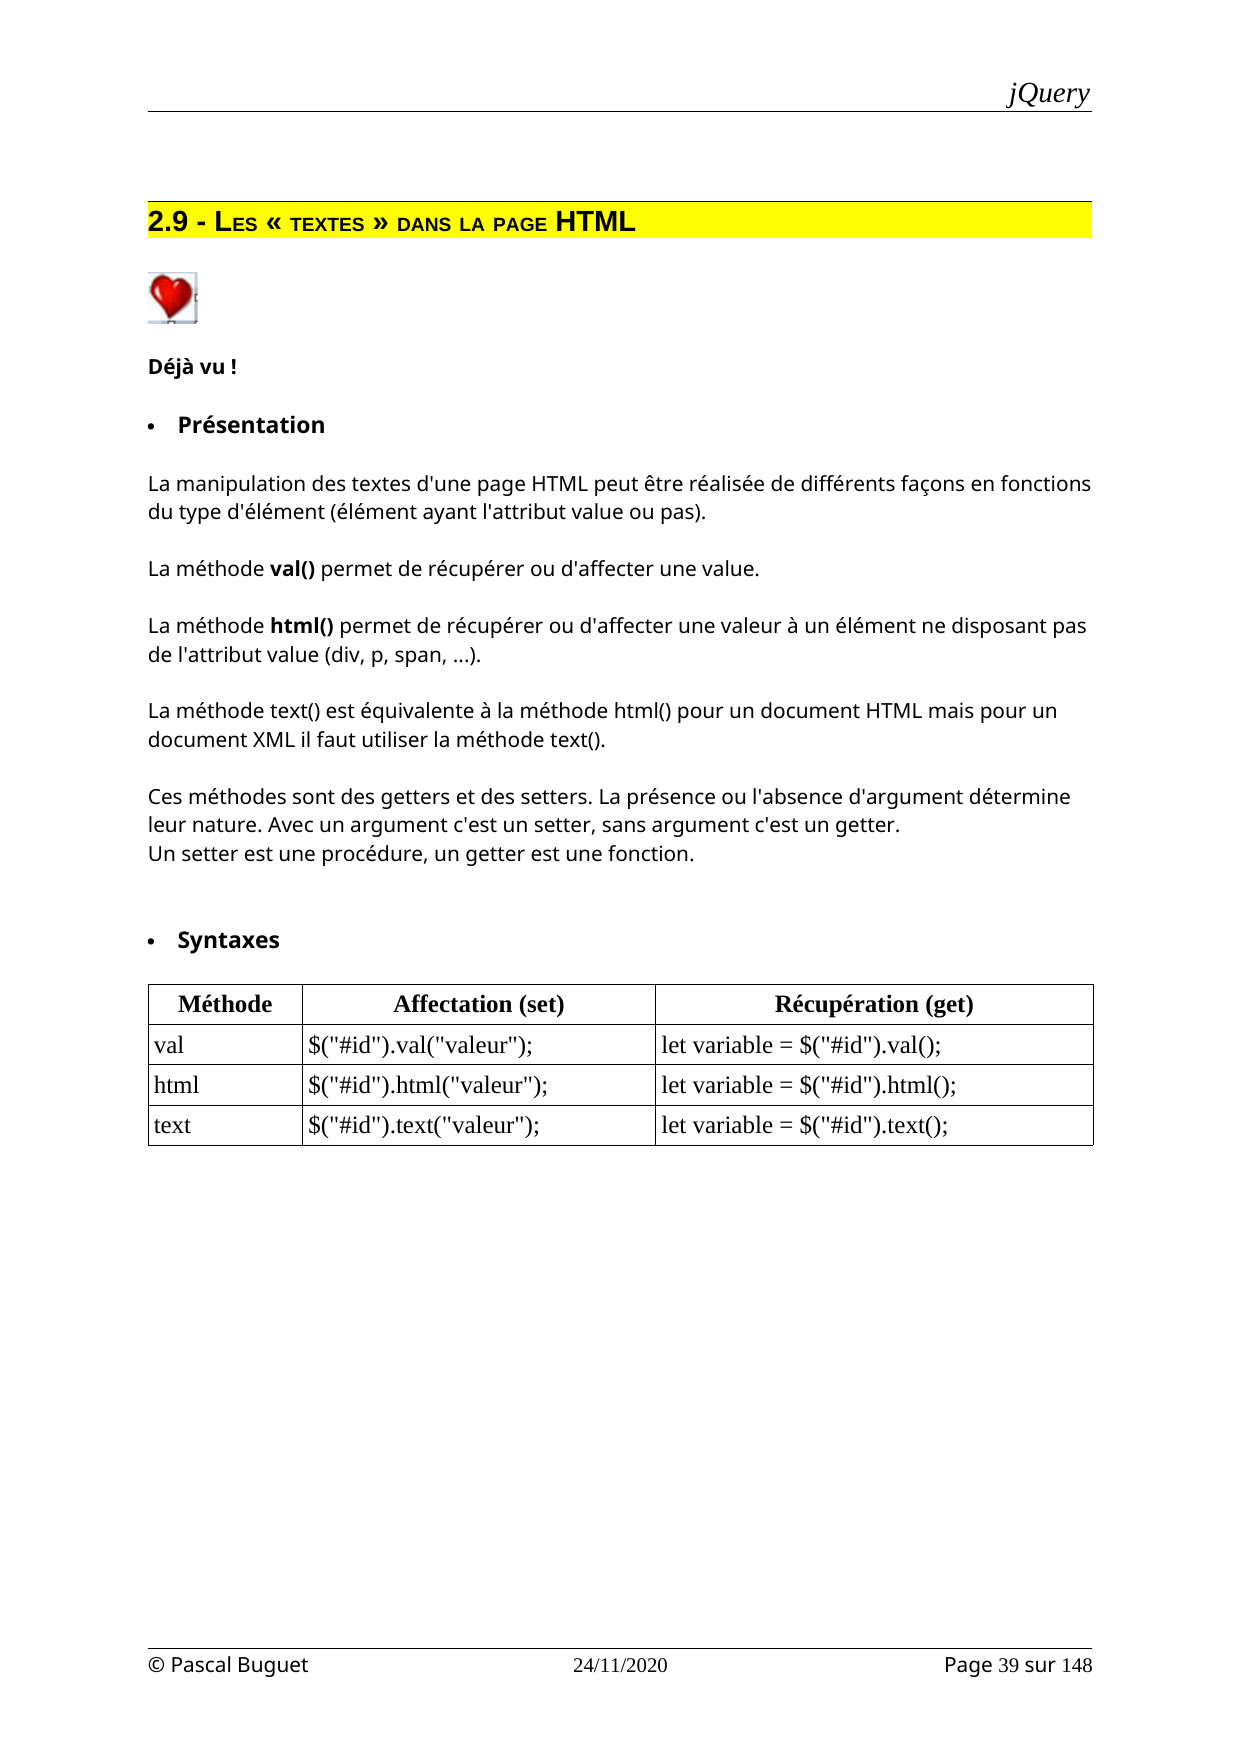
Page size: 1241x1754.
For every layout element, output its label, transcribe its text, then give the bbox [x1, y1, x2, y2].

text Déjà vu ! [148, 352, 1092, 381]
table_cell html [149, 1065, 302, 1105]
text La méthode val() permet de récupérer ou d'affecter une value. [148, 554, 1092, 583]
list Présentation [148, 409, 1092, 441]
table_cell text [149, 1106, 302, 1145]
table_header Récupération (get) [656, 985, 1093, 1024]
subtitle - Les « textes » dans la page HTML [148, 202, 1092, 238]
table_cell let variable = $("#id").html(); [656, 1065, 1093, 1105]
table_cell val [149, 1025, 302, 1064]
table_cell $("#id").text("valeur"); [303, 1106, 655, 1145]
table_cell $("#id").val("valeur"); [303, 1025, 655, 1064]
picture [147, 272, 198, 324]
text Ces méthodes sont des getters et des setters. La présence ou l'absence d'argument détermine leur nature. Avec un argument c'est un setter, sans argument c'est un getter. [148, 782, 1092, 839]
table_cell let variable = $("#id").val(); [656, 1025, 1093, 1064]
text Un setter est une procédure, un getter est une fonction. [148, 839, 1092, 867]
text La méthode html() permet de récupérer ou d'affecter une valeur à un élément ne disposant pas de l'attribut value (div, p, span, ...). [148, 611, 1092, 668]
text La méthode text() est équivalente à la méthode html() pour un document HTML mais pour un document XML il faut utiliser la méthode text(). [148, 697, 1092, 753]
table_cell $("#id").html("valeur"); [303, 1065, 655, 1105]
list Syntaxes [148, 924, 1092, 955]
text La manipulation des textes d'une page HTML peut être réalisée de différents façons en fonctions du type d'élément (élément ayant l'attribut value ou pas). [148, 469, 1092, 526]
table_header Méthode [149, 985, 302, 1024]
table_header Affectation (set) [303, 985, 655, 1024]
table_cell let variable = $("#id").text(); [656, 1106, 1093, 1145]
